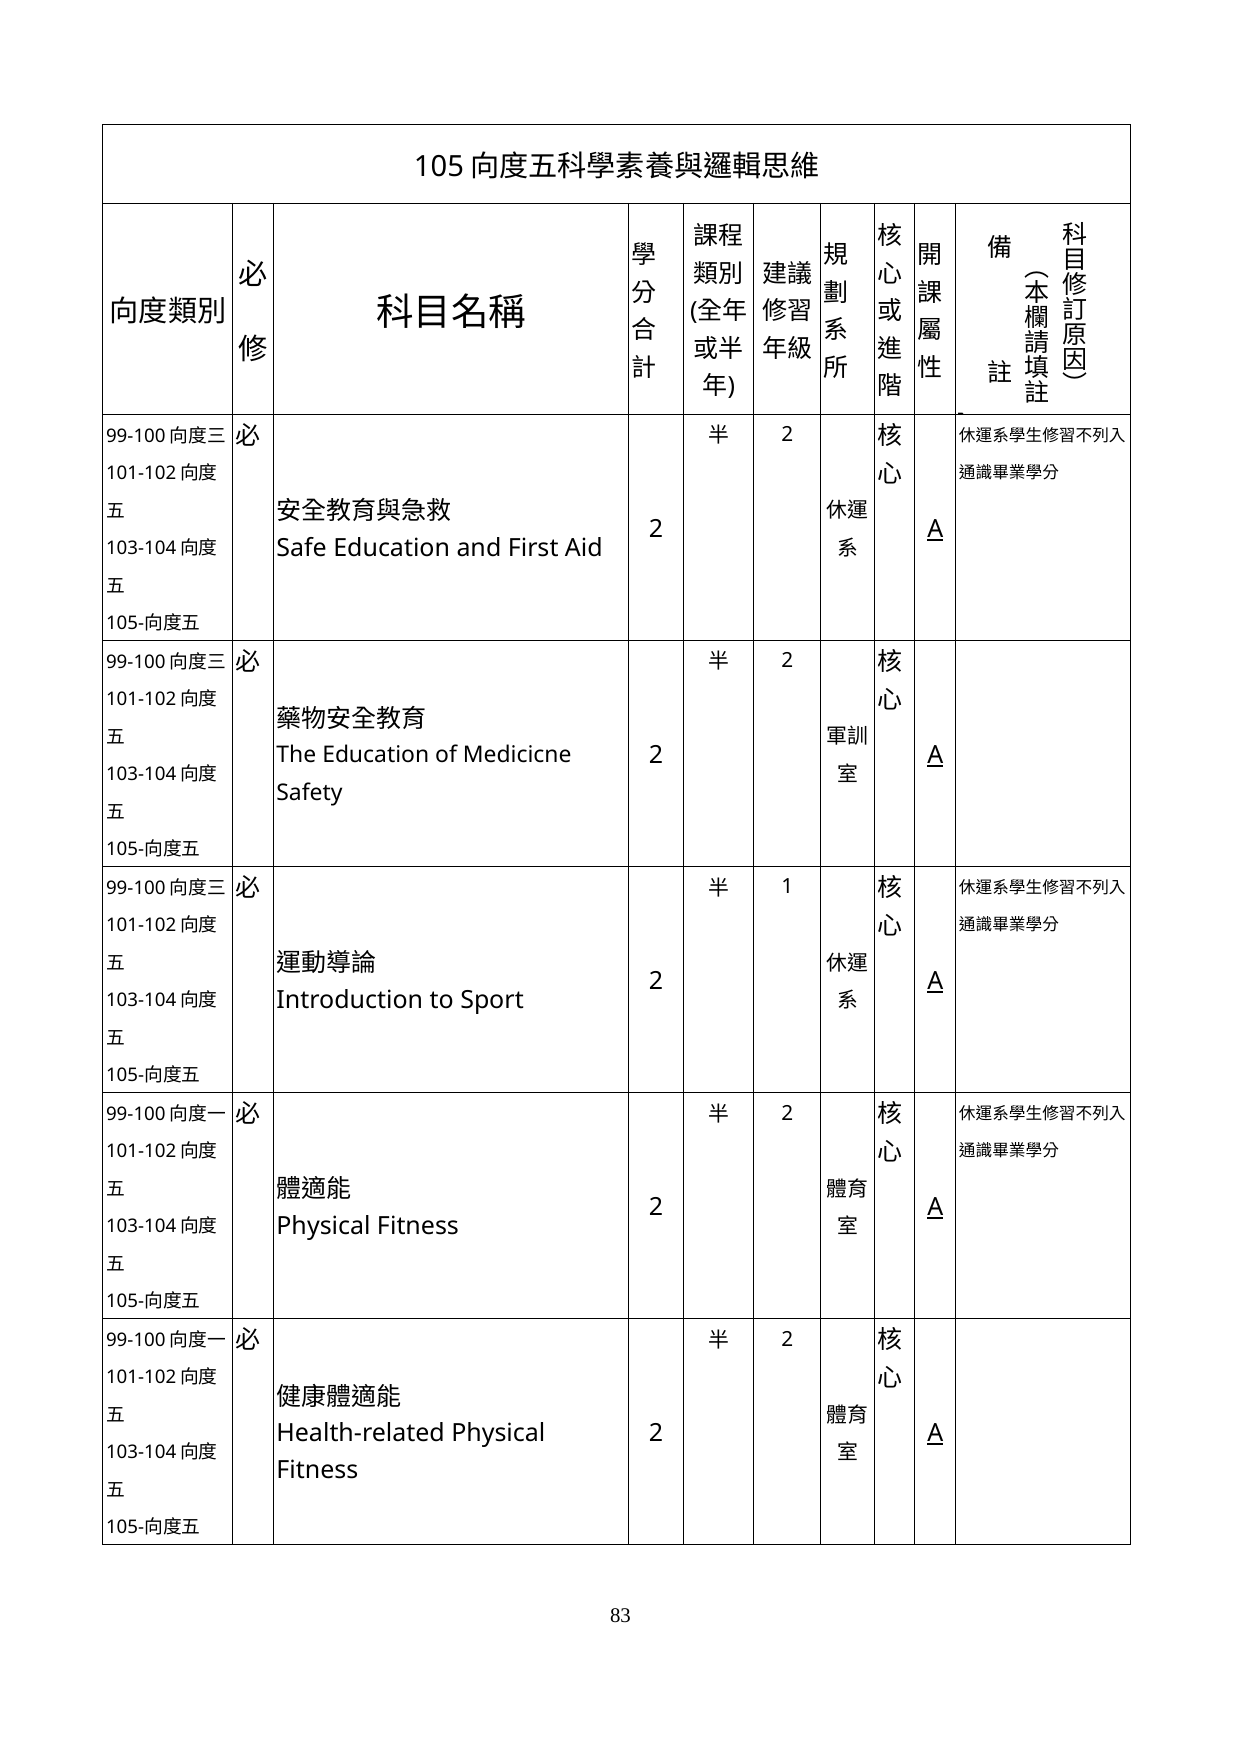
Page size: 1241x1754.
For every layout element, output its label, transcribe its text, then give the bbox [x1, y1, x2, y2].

table_cell 半 [684, 1093, 753, 1318]
table_cell 休運系 [821, 867, 874, 1092]
table_cell 核心 [875, 1319, 914, 1544]
table_cell 99-100向度一 101-102向度五 103-104向度五 105-向度五 [103, 1319, 232, 1544]
table_cell 體育室 [821, 1093, 874, 1318]
table_cell 2 [629, 415, 683, 640]
table_cell 2 [629, 1093, 683, 1318]
table_cell 核心 [875, 867, 914, 1092]
table_cell 2 [629, 867, 683, 1092]
table_cell 科目名稱 [274, 204, 628, 414]
table_cell 必 [233, 415, 273, 640]
table_cell 健康體適能 Health-related Physical Fitness [274, 1319, 628, 1544]
table_cell 向度類別 [103, 204, 232, 414]
table_cell 2 [754, 1319, 820, 1544]
table_cell 課程類別(全年或半年) [684, 204, 753, 414]
table_cell 半 [684, 867, 753, 1092]
table_cell 科目修訂原因） （本欄請填註 備 註 全文完 [956, 204, 1130, 414]
table_cell 規劃系所 [821, 204, 874, 414]
table_cell 必 [233, 641, 273, 866]
table_cell 核心 [875, 641, 914, 866]
table_cell 2 [754, 1093, 820, 1318]
table_cell 99-100向度三 101-102向度五 103-104向度五 105-向度五 [103, 867, 232, 1092]
table_cell A [915, 641, 955, 866]
table_cell 99-100向度一 101-102向度五 103-104向度五 105-向度五 [103, 1093, 232, 1318]
table_cell 1 [754, 867, 820, 1092]
table_cell 建議修習年級 [754, 204, 820, 414]
table_header 105向度五科學素養與邏輯思維 [103, 125, 1130, 203]
table_cell A [915, 1093, 955, 1318]
table_cell 休運系 [821, 415, 874, 640]
table_cell 半 [684, 641, 753, 866]
table_cell 必 [233, 867, 273, 1092]
table_cell 必 [233, 1093, 273, 1318]
table_cell 2 [754, 415, 820, 640]
table_cell [956, 1319, 1130, 1544]
table_cell 運動導論 Introduction to Sport [274, 867, 628, 1092]
table_cell 99-100向度三 101-102向度五 103-104向度五 105-向度五 [103, 415, 232, 640]
table_cell A [915, 867, 955, 1092]
table_cell 半 [684, 1319, 753, 1544]
table_cell 休運系學生修習不列入通識畢業學分 [956, 867, 1130, 1092]
table_cell [956, 641, 1130, 866]
table_cell 休運系學生修習不列入通識畢業學分 [956, 415, 1130, 640]
table_cell 2 [629, 641, 683, 866]
table_cell 開課屬性 [915, 204, 955, 414]
table_cell 2 [754, 641, 820, 866]
table_cell 休運系學生修習不列入通識畢業學分 [956, 1093, 1130, 1318]
table_cell 體育室 [821, 1319, 874, 1544]
table_cell A [915, 1319, 955, 1544]
table_cell 安全教育與急救 Safe Education and First Aid [274, 415, 628, 640]
table_cell 藥物安全教育 The Education of Medicicne Safety [274, 641, 628, 866]
table_cell 半 [684, 415, 753, 640]
table_cell 核心 [875, 415, 914, 640]
table_cell A [915, 415, 955, 640]
table_cell 學分合計 [629, 204, 683, 414]
table_cell 99-100向度三 101-102向度五 103-104向度五 105-向度五 [103, 641, 232, 866]
table_cell 軍訓室 [821, 641, 874, 866]
table_cell 必修 [233, 204, 273, 414]
table_cell 核心 [875, 1093, 914, 1318]
table_cell 體適能 Physical Fitness [274, 1093, 628, 1318]
table_cell 核心或進階 [875, 204, 914, 414]
table_cell 必 [233, 1319, 273, 1544]
table_cell 2 [629, 1319, 683, 1544]
